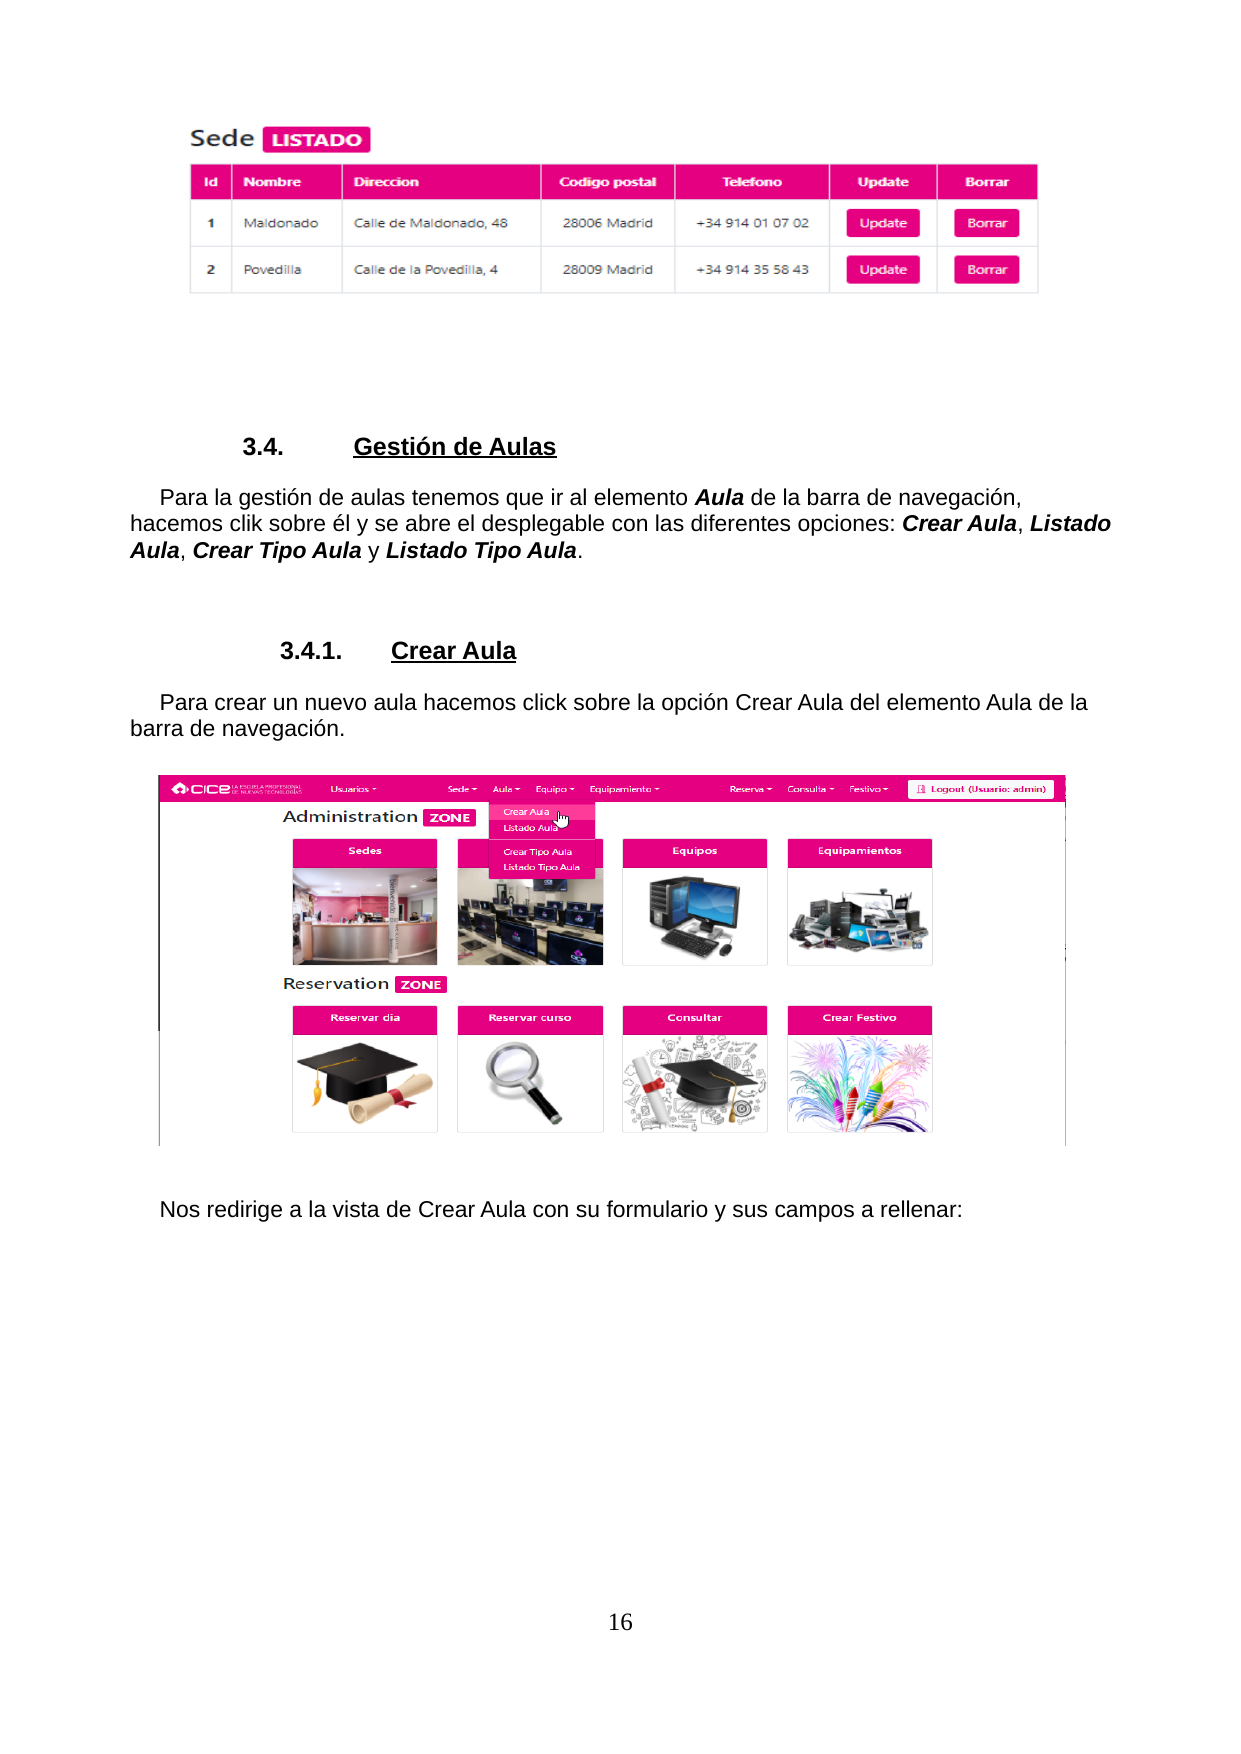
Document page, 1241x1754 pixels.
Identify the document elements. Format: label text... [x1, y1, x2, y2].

list Crear Aula [280, 636, 1122, 665]
text Para crear un nuevo aula hacemos click sobre la opción Crear Aula del elemento Aula de la barra de navegación. [130, 689, 1116, 741]
list Gestión de Aulas [242, 432, 1122, 460]
picture [158, 775, 1066, 1146]
text Nos redirige a la vista de Crear Aula con su formulario y sus campos a rellenar: [130, 1196, 1116, 1222]
text Para la gestión de aulas tenemos que ir al elemento Aula de la barra de navegación, hacemos clik sobre él y se abre el desplegable con las diferentes opciones: Crear Aula, Listado Aula, Crear Tipo Aula y Listado Tipo Aula. [130, 484, 1116, 563]
picture [165, 118, 1053, 327]
